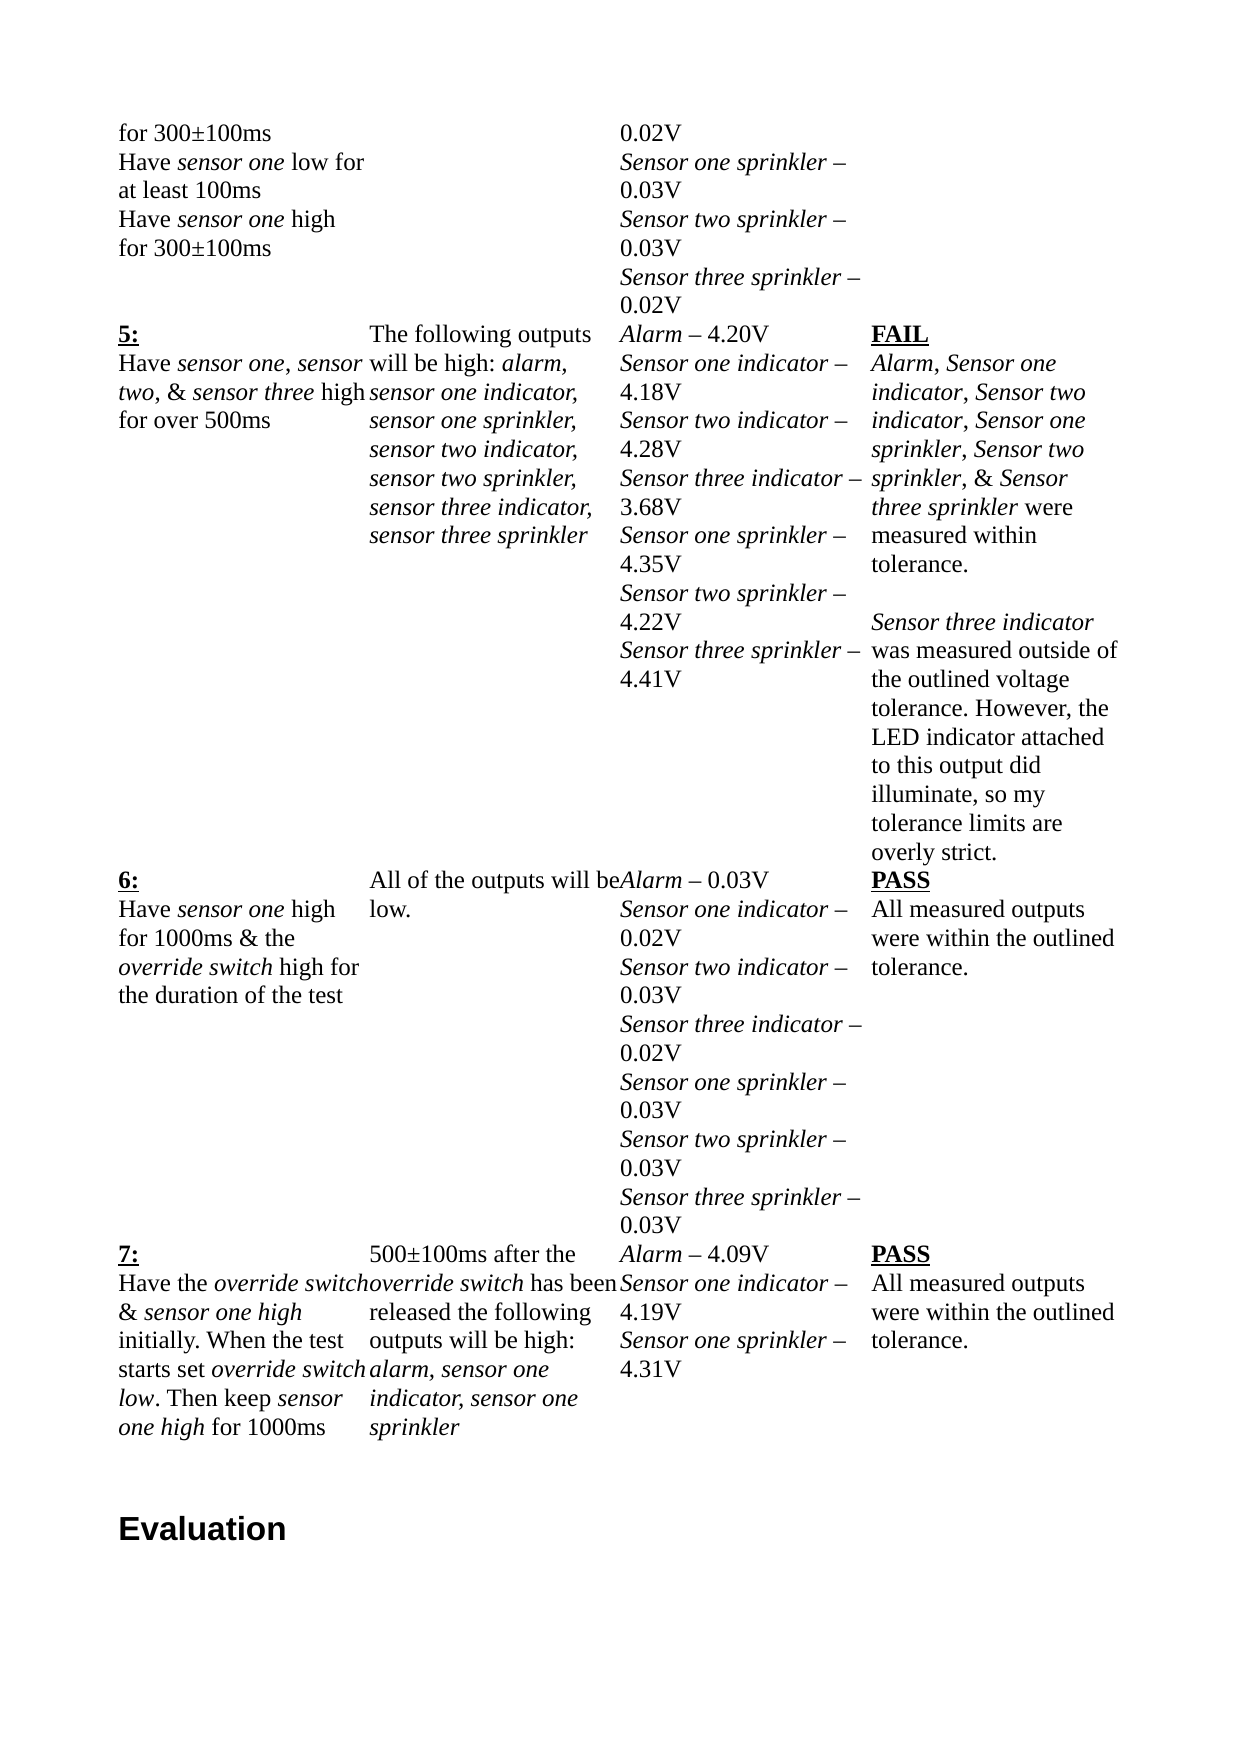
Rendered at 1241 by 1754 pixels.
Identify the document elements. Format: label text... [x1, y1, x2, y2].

table_cell [369, 118, 620, 319]
table_cell All of the outputs will be low. [369, 866, 620, 1239]
subtitle Evaluation [118, 1509, 1122, 1547]
table_cell PASS All measured outputs were within the outlined tolerance. [871, 866, 1122, 1239]
table_cell 500±100ms after the override switch has been released the following outputs will be high: alarm, sensor one indicator, sensor one sprinkler [369, 1239, 620, 1441]
table_cell The following outputs will be high: alarm, sensor one indicator, sensor one sprinkler, sensor two indicator, sensor two sprinkler, sensor three indicator, sensor three sprinkler [369, 319, 620, 866]
table_cell 7: Have the override switch & sensor one high initially. When the test starts set override switch low. Then keep sensor one high for 1000ms [118, 1239, 369, 1441]
table_cell Alarm – 4.09V Sensor one indicator – 4.19V Sensor one sprinkler – 4.31V [620, 1239, 871, 1441]
table_cell FAIL Alarm, Sensor one indicator, Sensor two indicator, Sensor one sprinkler, Sensor two sprinkler, & Sensor three sprinkler were measured within tolerance. Sensor three indicator was measured outside of the outlined voltage tolerance. However, the LED indicator attached to this output did illuminate, so my tolerance limits are overly strict. [871, 319, 1122, 866]
table_cell 0.02V Sensor one sprinkler – 0.03V Sensor two sprinkler – 0.03V Sensor three sprinkler – 0.02V [620, 118, 871, 319]
table_cell PASS All measured outputs were within the outlined tolerance. [871, 1239, 1122, 1441]
table_cell 5: Have sensor one, sensor two, & sensor three high for over 500ms [118, 319, 369, 866]
table_cell Alarm – 0.03V Sensor one indicator – 0.02V Sensor two indicator – 0.03V Sensor three indicator – 0.02V Sensor one sprinkler – 0.03V Sensor two sprinkler – 0.03V Sensor three sprinkler – 0.03V [620, 866, 871, 1239]
table_cell 6: Have sensor one high for 1000ms & the override switch high for the duration of the test [118, 866, 369, 1239]
table_cell [871, 118, 1122, 319]
table_cell for 300±100ms Have sensor one low for at least 100ms Have sensor one high for 300±100ms [118, 118, 369, 319]
table_cell Alarm – 4.20V Sensor one indicator – 4.18V Sensor two indicator – 4.28V Sensor three indicator – 3.68V Sensor one sprinkler – 4.35V Sensor two sprinkler – 4.22V Sensor three sprinkler – 4.41V [620, 319, 871, 866]
